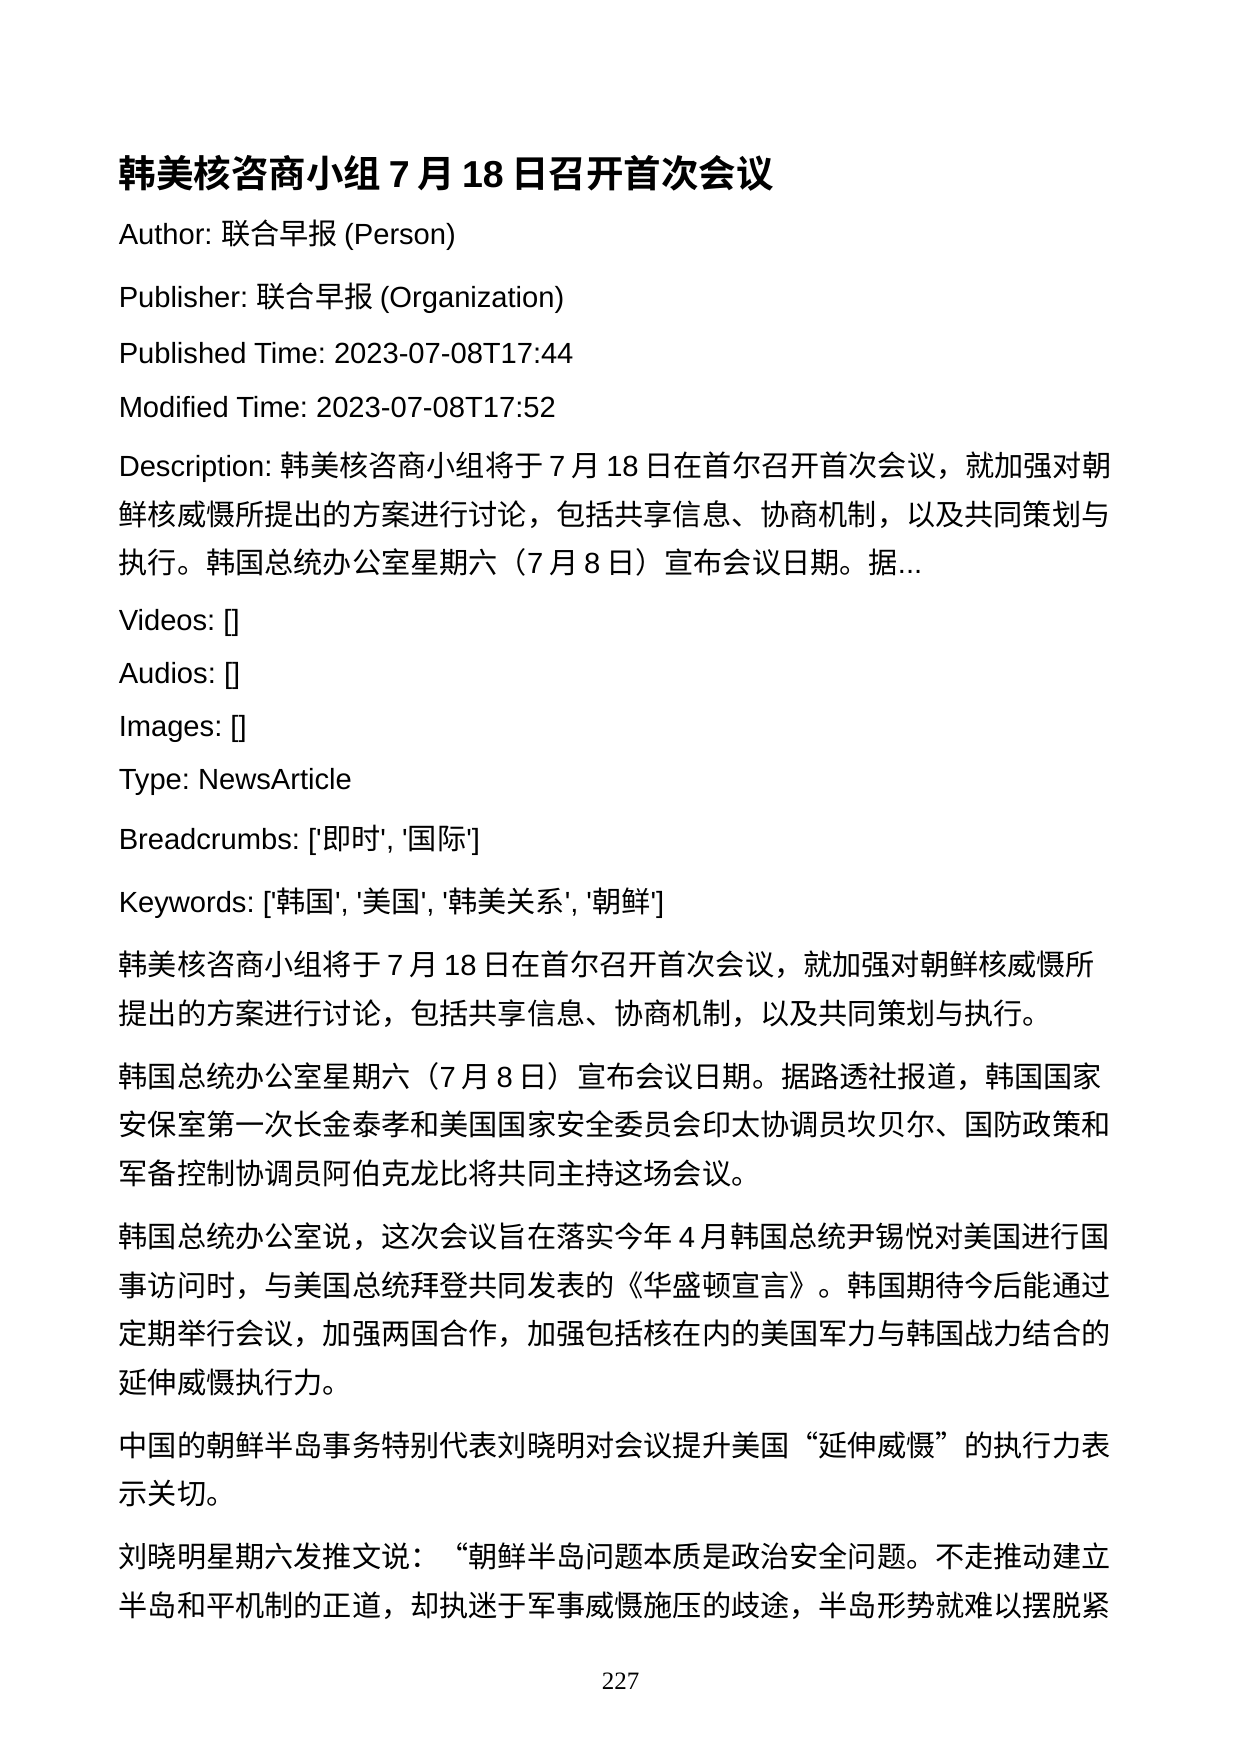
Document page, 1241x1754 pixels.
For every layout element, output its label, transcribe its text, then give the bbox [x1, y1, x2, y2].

text Type: NewsArticle [118, 762, 1122, 796]
text Author: 联合早报 (Person) [118, 210, 1122, 253]
text Modified Time: 2023-07-08T17:52 [118, 390, 1122, 423]
text Publisher: 联合早报 (Organization) [118, 273, 1122, 316]
text 韩国总统办公室星期六（7月8日）宣布会议日期。据路透社报道，韩国国家安保室第一次长金泰孝和美国国家安全委员会印太协调员坎贝尔、国防政策和军备控制协调员阿伯克龙比将共同主持这场会议。 [118, 1053, 1122, 1193]
subtitle 韩美核咨商小组7月18日召开首次会议 [118, 143, 1122, 198]
text Keywords: ['韩国', '美国', '韩美关系', '朝鲜'] [118, 879, 1122, 921]
text Breadcrumbs: ['即时', '国际'] [118, 816, 1122, 858]
text 韩国总统办公室说，这次会议旨在落实今年4月韩国总统尹锡悦对美国进行国事访问时，与美国总统拜登共同发表的《华盛顿宣言》。韩国期待今后能通过定期举行会议，加强两国合作，加强包括核在内的美国军力与韩国战力结合的延伸威慑执行力。 [118, 1214, 1122, 1402]
text 韩美核咨商小组将于7月18日在首尔召开首次会议，就加强对朝鲜核威慑所提出的方案进行讨论，包括共享信息、协商机制，以及共同策划与执行。 [118, 942, 1122, 1033]
text 中国的朝鲜半岛事务特别代表刘晓明对会议提升美国“延伸威慑”的执行力表示关切。 [118, 1422, 1122, 1513]
text Audios: [] [118, 656, 1122, 690]
text Videos: [] [118, 603, 1122, 637]
text Published Time: 2023-07-08T17:44 [118, 337, 1122, 370]
text 刘晓明星期六发推文说：“朝鲜半岛问题本质是政治安全问题。不走推动建立半岛和平机制的正道，却执迷于军事威慑施压的歧途，半岛形势就难以摆脱紧 [118, 1534, 1122, 1625]
text Images: [] [118, 709, 1122, 743]
text Description: 韩美核咨商小组将于7月18日在首尔召开首次会议，就加强对朝鲜核威慑所提出的方案进行讨论，包括共享信息、协商机制，以及共同策划与执行。韩国总统办公室星期六（7月8日）宣布会议日期。据... [118, 443, 1122, 582]
